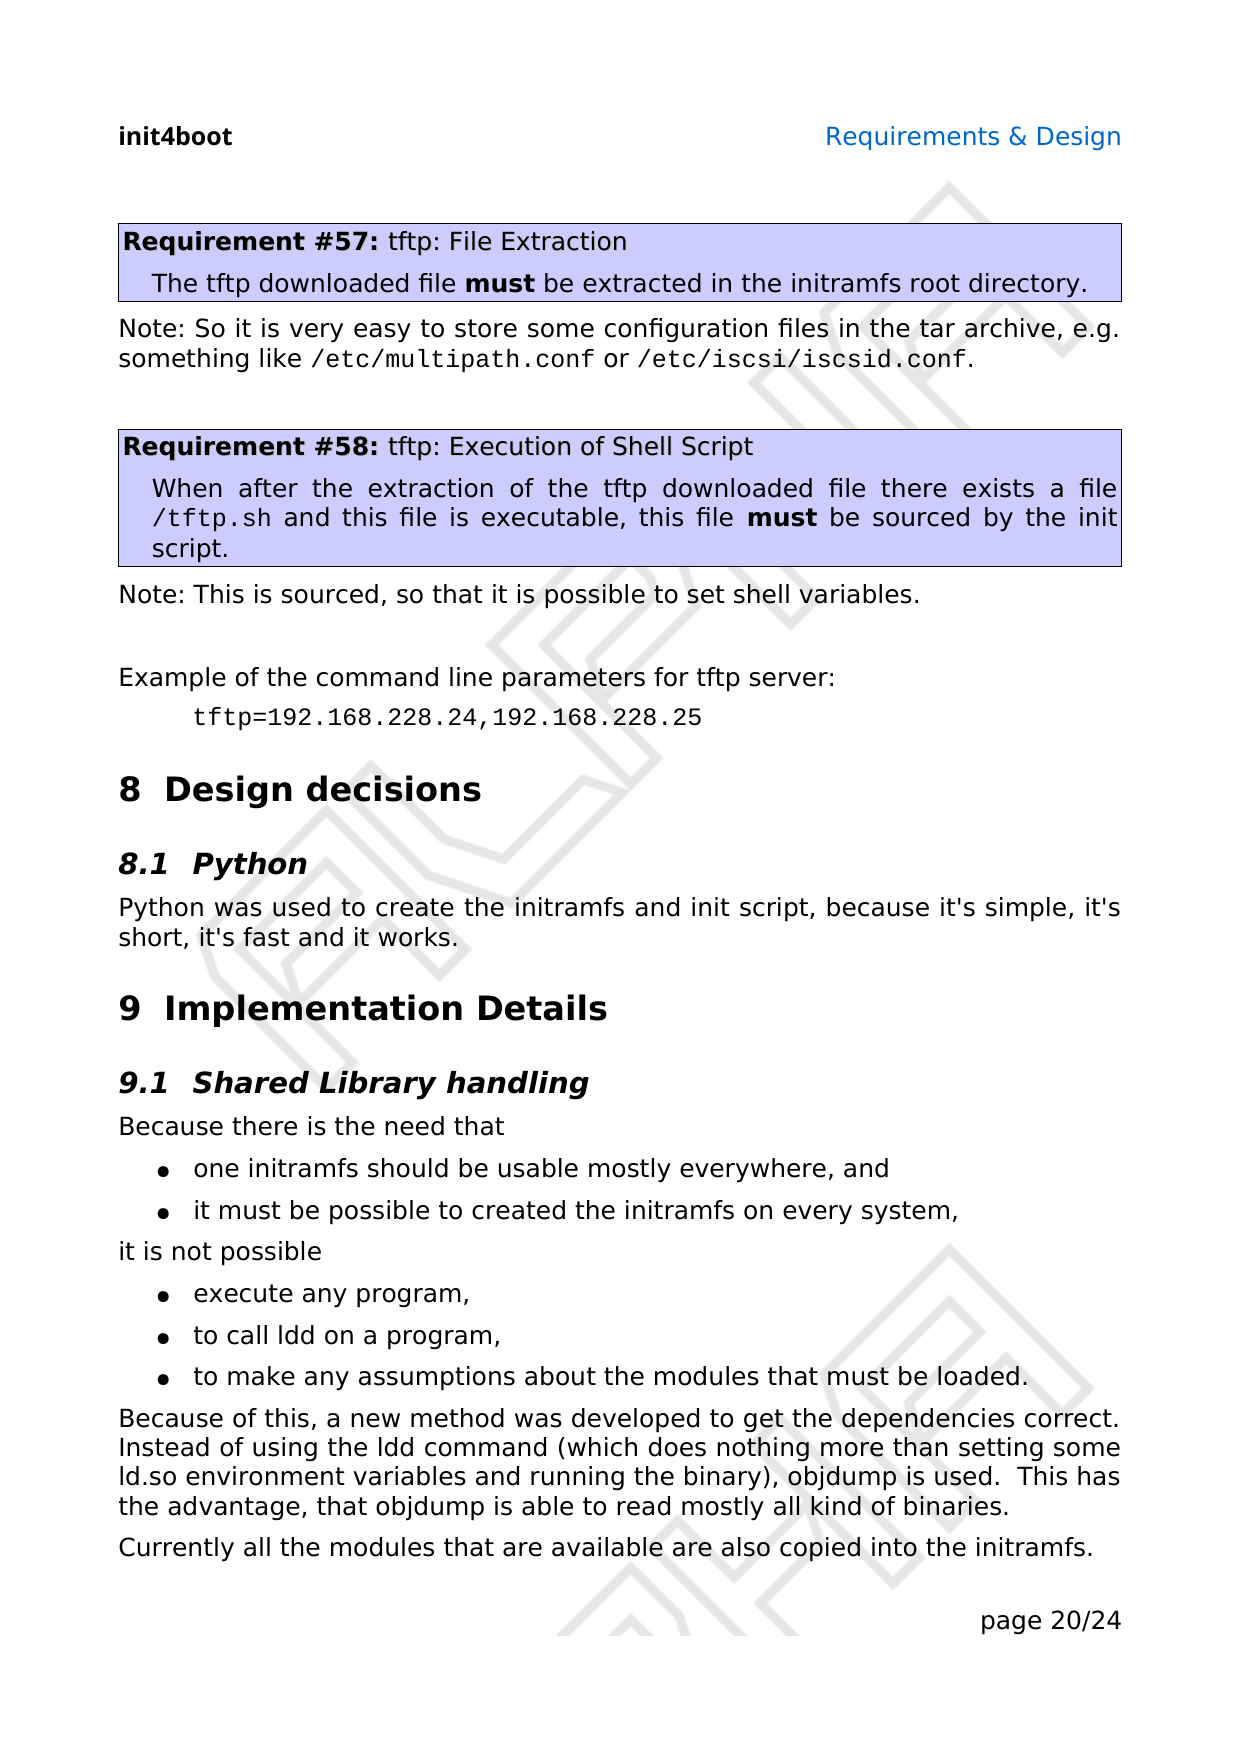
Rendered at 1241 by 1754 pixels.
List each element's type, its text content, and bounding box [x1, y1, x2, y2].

text Python was used to create the initramfs and init script, because it's simple, it's short, it's fast and it works. [118, 894, 1122, 952]
picture [118, 881, 1122, 894]
picture [118, 374, 1122, 429]
subtitle Design decisions [118, 771, 1122, 810]
subtitle Python [118, 847, 1122, 881]
list to make any assumptions about the modules that must be loaded. [156, 1362, 1122, 1392]
picture [118, 609, 1122, 663]
list one initramfs should be usable mostly everywhere, and [156, 1154, 1122, 1183]
text tftp=192.168.228.24,192.168.228.25 [192, 705, 1122, 733]
text Example of the command line parameters for tftp server: [118, 663, 1122, 692]
picture [118, 1521, 1122, 1533]
picture [118, 1028, 1122, 1066]
text Currently all the modules that are available are also copied into the initramfs. [118, 1533, 1122, 1562]
text it is not possible [118, 1237, 1122, 1267]
text Because there is the need that [118, 1112, 1122, 1142]
subtitle Implementation Details [118, 989, 1122, 1028]
list execute any program, [156, 1279, 1122, 1308]
text Because of this, a new method was developed to get the dependencies correct. Instead of using the ldd command (which does nothing more than setting some ld.so environment variables and running the binary), objdump is used. This has the advantage, that objdump is able to read mostly all kind of binaries. [118, 1404, 1122, 1521]
picture [118, 692, 1122, 771]
list tftp: Execution of Shell Script [119, 430, 1121, 462]
picture [118, 1562, 1122, 1636]
subtitle Shared Library handling [118, 1066, 1122, 1100]
list When after the extraction of the tftp downloaded file there exists a file /tftp.sh and this file is executable, this file must be sourced by the init script. [119, 470, 1121, 566]
list it must be possible to created the initramfs on every system, [156, 1196, 1122, 1225]
picture [118, 1142, 1122, 1237]
picture [118, 117, 1122, 223]
list The tftp downloaded file must be extracted in the initramfs root directory. [119, 265, 1121, 301]
list to call ldd on a program, [156, 1321, 1122, 1350]
text Note: So it is very easy to store some configuration files in the tar archive, e.g. something like /etc/multipath.conf or /etc/iscsi/iscsid.conf. [118, 314, 1122, 374]
list tftp: File Extraction [119, 224, 1121, 256]
picture [118, 302, 1122, 314]
picture [119, 256, 1121, 265]
picture [119, 462, 1121, 470]
text Note: This is sourced, so that it is possible to set shell variables. [118, 580, 1122, 609]
picture [118, 567, 1122, 580]
picture [118, 1100, 1122, 1112]
picture [118, 1267, 1122, 1404]
picture [118, 810, 1122, 847]
picture [118, 952, 1122, 989]
